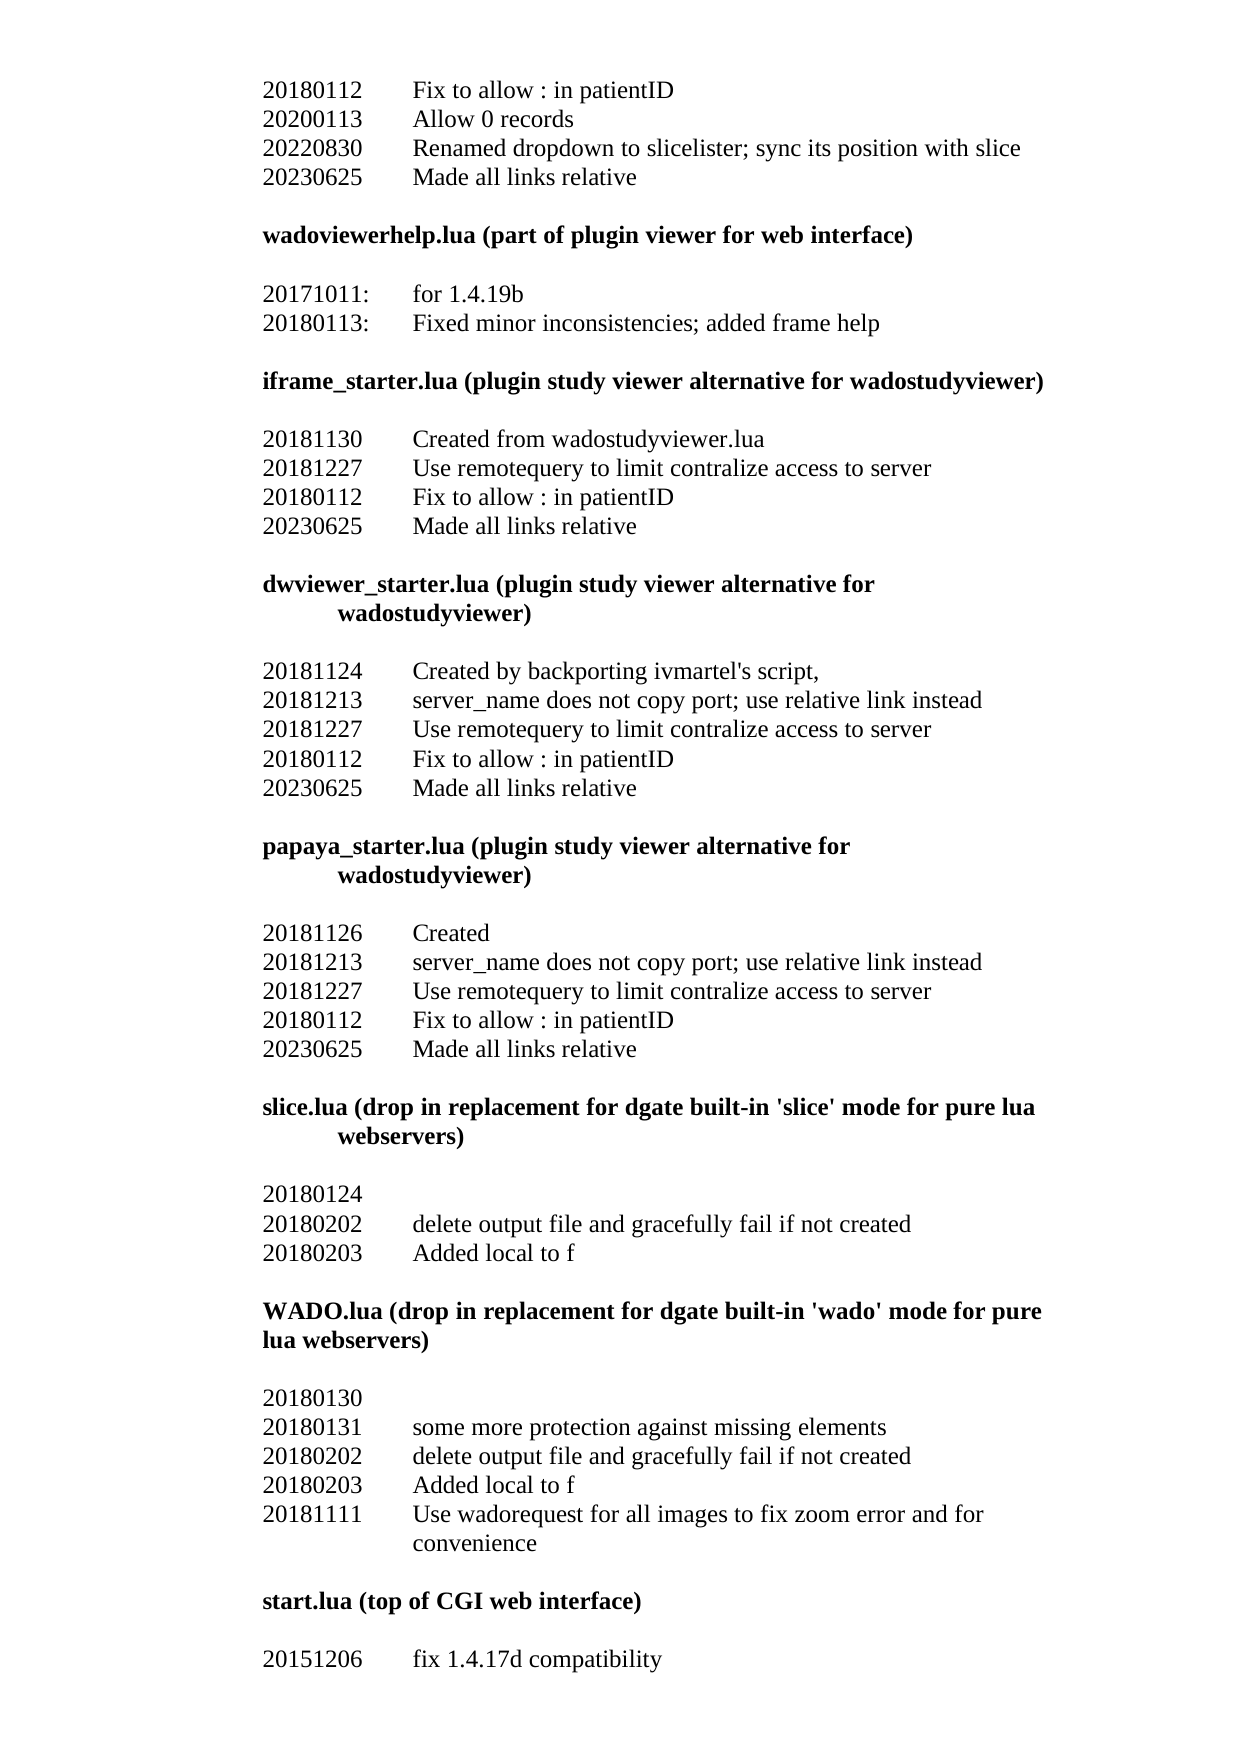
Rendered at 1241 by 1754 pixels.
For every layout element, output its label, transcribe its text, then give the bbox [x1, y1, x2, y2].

text 20180202 delete output file and gracefully fail if not created [187, 1441, 1053, 1470]
text 20180113: Fixed minor inconsistencies; added frame help [187, 307, 1053, 337]
text 20181111 Use wadorequest for all images to fix zoom error and for convenience [187, 1499, 1053, 1557]
text 20180131 some more protection against missing elements [187, 1412, 1053, 1441]
text start.lua (top of CGI web interface) [187, 1586, 1053, 1615]
text 20180124 [187, 1179, 1053, 1208]
text 20181130 Created from wadostudyviewer.lua [187, 424, 1053, 453]
text dwviewer_starter.lua (plugin study viewer alternative for wadostudyviewer) [187, 569, 1053, 627]
text 20171011: for 1.4.19b [187, 278, 1053, 307]
text 20180203 Added local to f [187, 1237, 1053, 1267]
text 20180130 [187, 1383, 1053, 1412]
text iframe_starter.lua (plugin study viewer alternative for wadostudyviewer) [187, 366, 1053, 395]
text 20181124 Created by backporting ivmartel's script, 20181213 server_name does not copy port; use relative link instead 20181227 Use remotequery to limit contralize access to server 20180112 Fix to allow : in patientID 20230625 Made all links relative [187, 656, 1053, 802]
text 20230625 Made all links relative [187, 511, 1053, 540]
text 20180112 Fix to allow : in patientID [187, 482, 1053, 511]
text 20220830 Renamed dropdown to slicelister; sync its position with slice [187, 133, 1053, 162]
text 20180203 Added local to f [187, 1470, 1053, 1499]
text 20151206 fix 1.4.17d compatibility [187, 1644, 1053, 1673]
text papaya_starter.lua (plugin study viewer alternative for wadostudyviewer) [187, 831, 1053, 889]
text slice.lua (drop in replacement for dgate built-in 'slice' mode for pure lua webservers) [187, 1092, 1053, 1150]
text 20180202 delete output file and gracefully fail if not created [187, 1208, 1053, 1237]
text 20230625 Made all links relative [187, 162, 1053, 191]
text wadoviewerhelp.lua (part of plugin viewer for web interface) [187, 220, 1053, 249]
text 20200113 Allow 0 records [187, 104, 1053, 133]
text 20181227 Use remotequery to limit contralize access to server [187, 453, 1053, 482]
text 20181126 Created 20181213 server_name does not copy port; use relative link instead 20181227 Use remotequery to limit contralize access to server 20180112 Fix to allow : in patientID 20230625 Made all links relative [187, 918, 1053, 1092]
text WADO.lua (drop in replacement for dgate built-in 'wado' mode for pure lua webservers) [187, 1296, 1053, 1354]
text 20180112 Fix to allow : in patientID [187, 75, 1053, 104]
